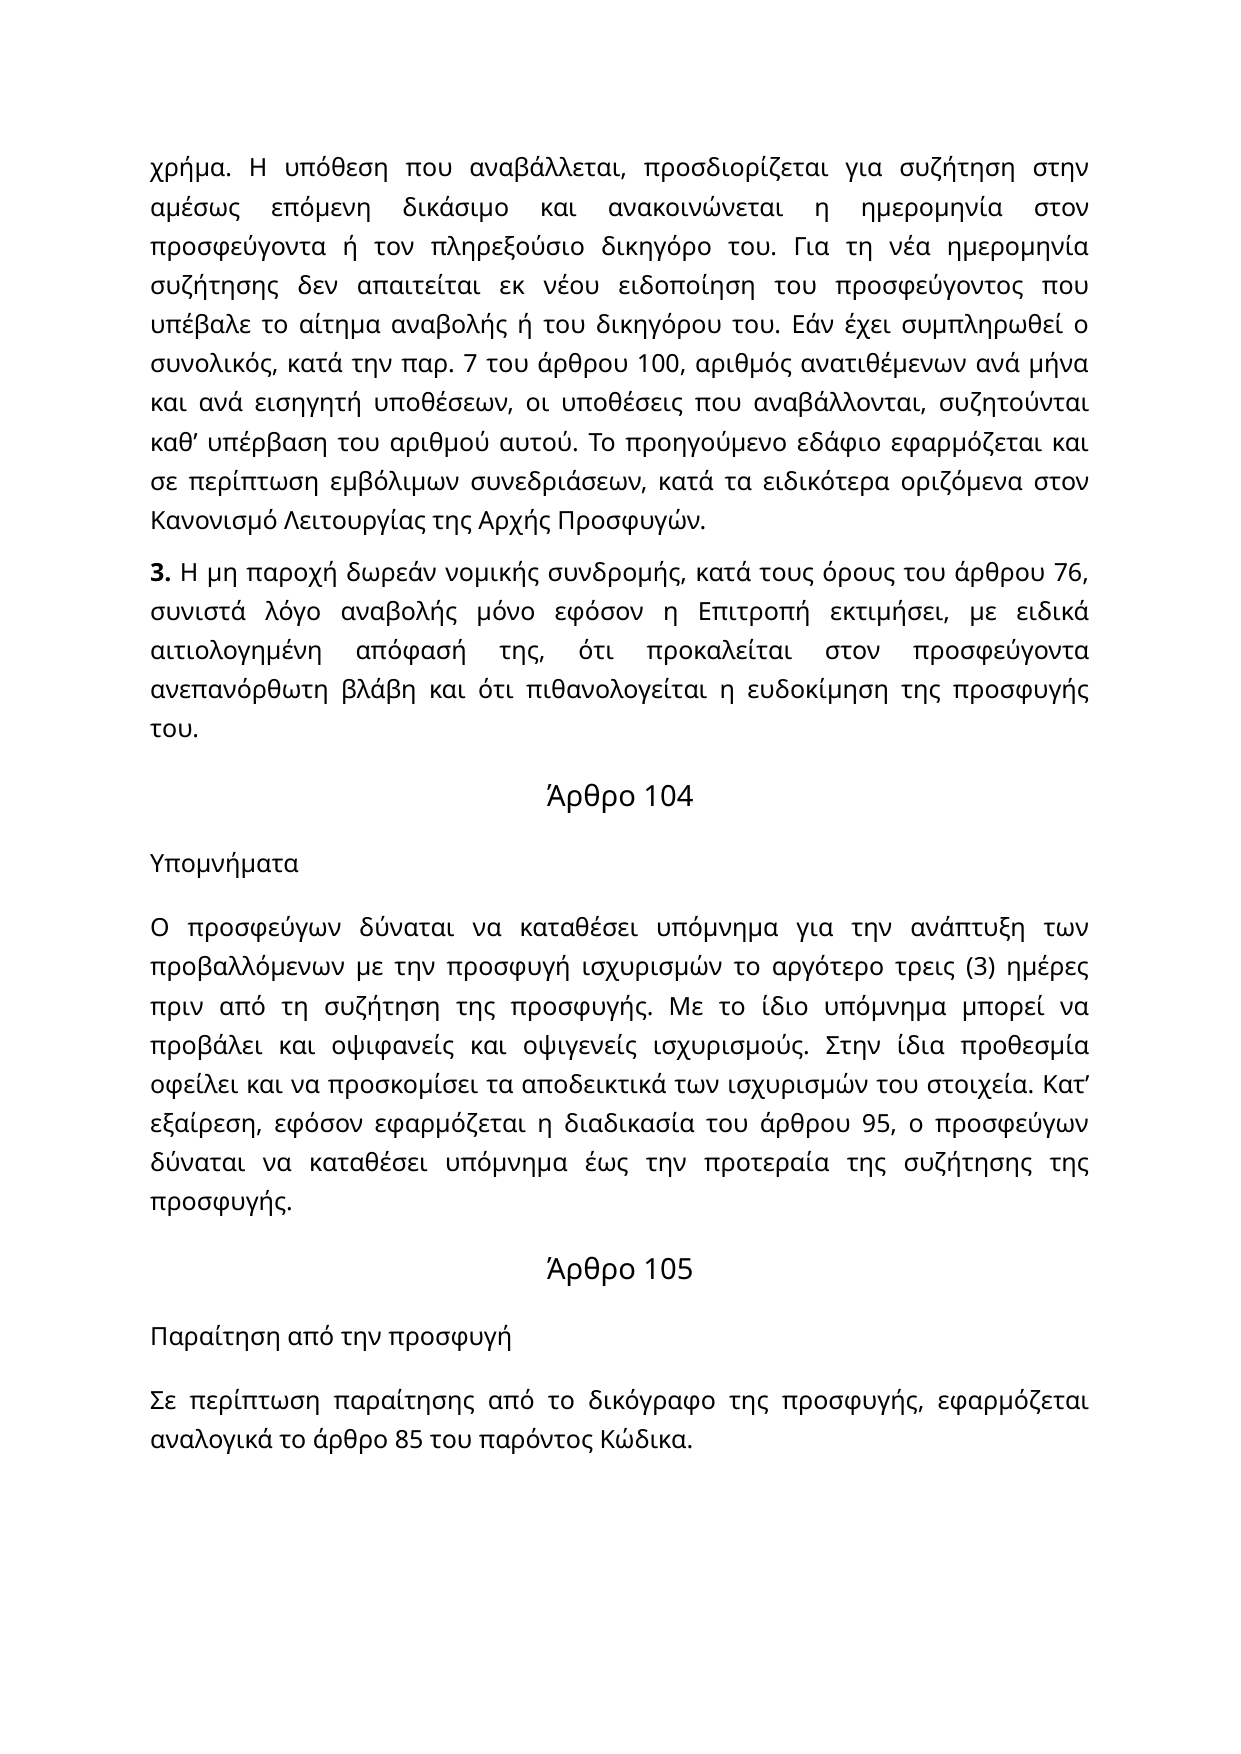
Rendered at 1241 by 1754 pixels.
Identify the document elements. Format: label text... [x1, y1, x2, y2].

text Ο προσφεύγων δύναται να καταθέσει υπόμνημα για την ανάπτυξη των προβαλλόμενων με την προσφυγή ισχυρισμών το αργότερο τρεις (3) ημέρες πριν από τη συζήτηση της προσφυγής. Με το ίδιο υπόμνημα μπορεί να προβάλει και οψιφανείς και οψιγενείς ισχυρισμούς. Στην ίδια προθεσμία οφείλει και να προσκομίσει τα αποδεικτικά των ισχυρισμών του στοιχεία. Κατ’ εξαίρεση, εφόσον εφαρμόζεται η διαδικασία του άρθρου 95, ο προσφεύγων δύναται να καταθέσει υπόμνημα έως την προτεραία της συζήτησης της προσφυγής. [150, 910, 1090, 1218]
text Υπομνήματα [150, 846, 1090, 880]
subtitle Άρθρο 105 [150, 1248, 1090, 1288]
text Σε περίπτωση παραίτησης από το δικόγραφο της προσφυγής, εφαρμόζεται αναλογικά το άρθρο 85 του παρόντος Κώδικα. [150, 1383, 1090, 1456]
text 3. Η μη παροχή δωρεάν νομικής συνδρομής, κατά τους όρους του άρθρου 76, συνιστά λόγο αναβολής μόνο εφόσον η Επιτροπή εκτιμήσει, με ειδικά αιτιολογημένη απόφασή της, ότι προκαλείται στον προσφεύγοντα ανεπανόρθωτη βλάβη και ότι πιθανολογείται η ευδοκίμηση της προσφυγής του. [150, 554, 1090, 745]
subtitle Άρθρο 104 [150, 775, 1090, 815]
text Παραίτηση από την προσφυγή [150, 1319, 1090, 1353]
text χρήμα. Η υπόθεση που αναβάλλεται, προσδιορίζεται για συζήτηση στην αμέσως επόμενη δικάσιμο και ανακοινώνεται η ημερομηνία στον προσφεύγοντα ή τον πληρεξούσιο δικηγόρο του. Για τη νέα ημερομηνία συζήτησης δεν απαιτείται εκ νέου ειδοποίηση του προσφεύγοντος που υπέβαλε το αίτημα αναβολής ή του δικηγόρου του. Εάν έχει συμπληρωθεί ο συνολικός, κατά την παρ. 7 του άρθρου 100, αριθμός ανατιθέμενων ανά μήνα και ανά εισηγητή υποθέσεων, οι υποθέσεις που αναβάλλονται, συζητούνται καθ’ υπέρβαση του αριθμού αυτού. Το προηγούμενο εδάφιο εφαρμόζεται και σε περίπτωση εμβόλιμων συνεδριάσεων, κατά τα ειδικότερα οριζόμενα στον Κανονισμό Λειτουργίας της Αρχής Προσφυγών. [150, 150, 1090, 537]
